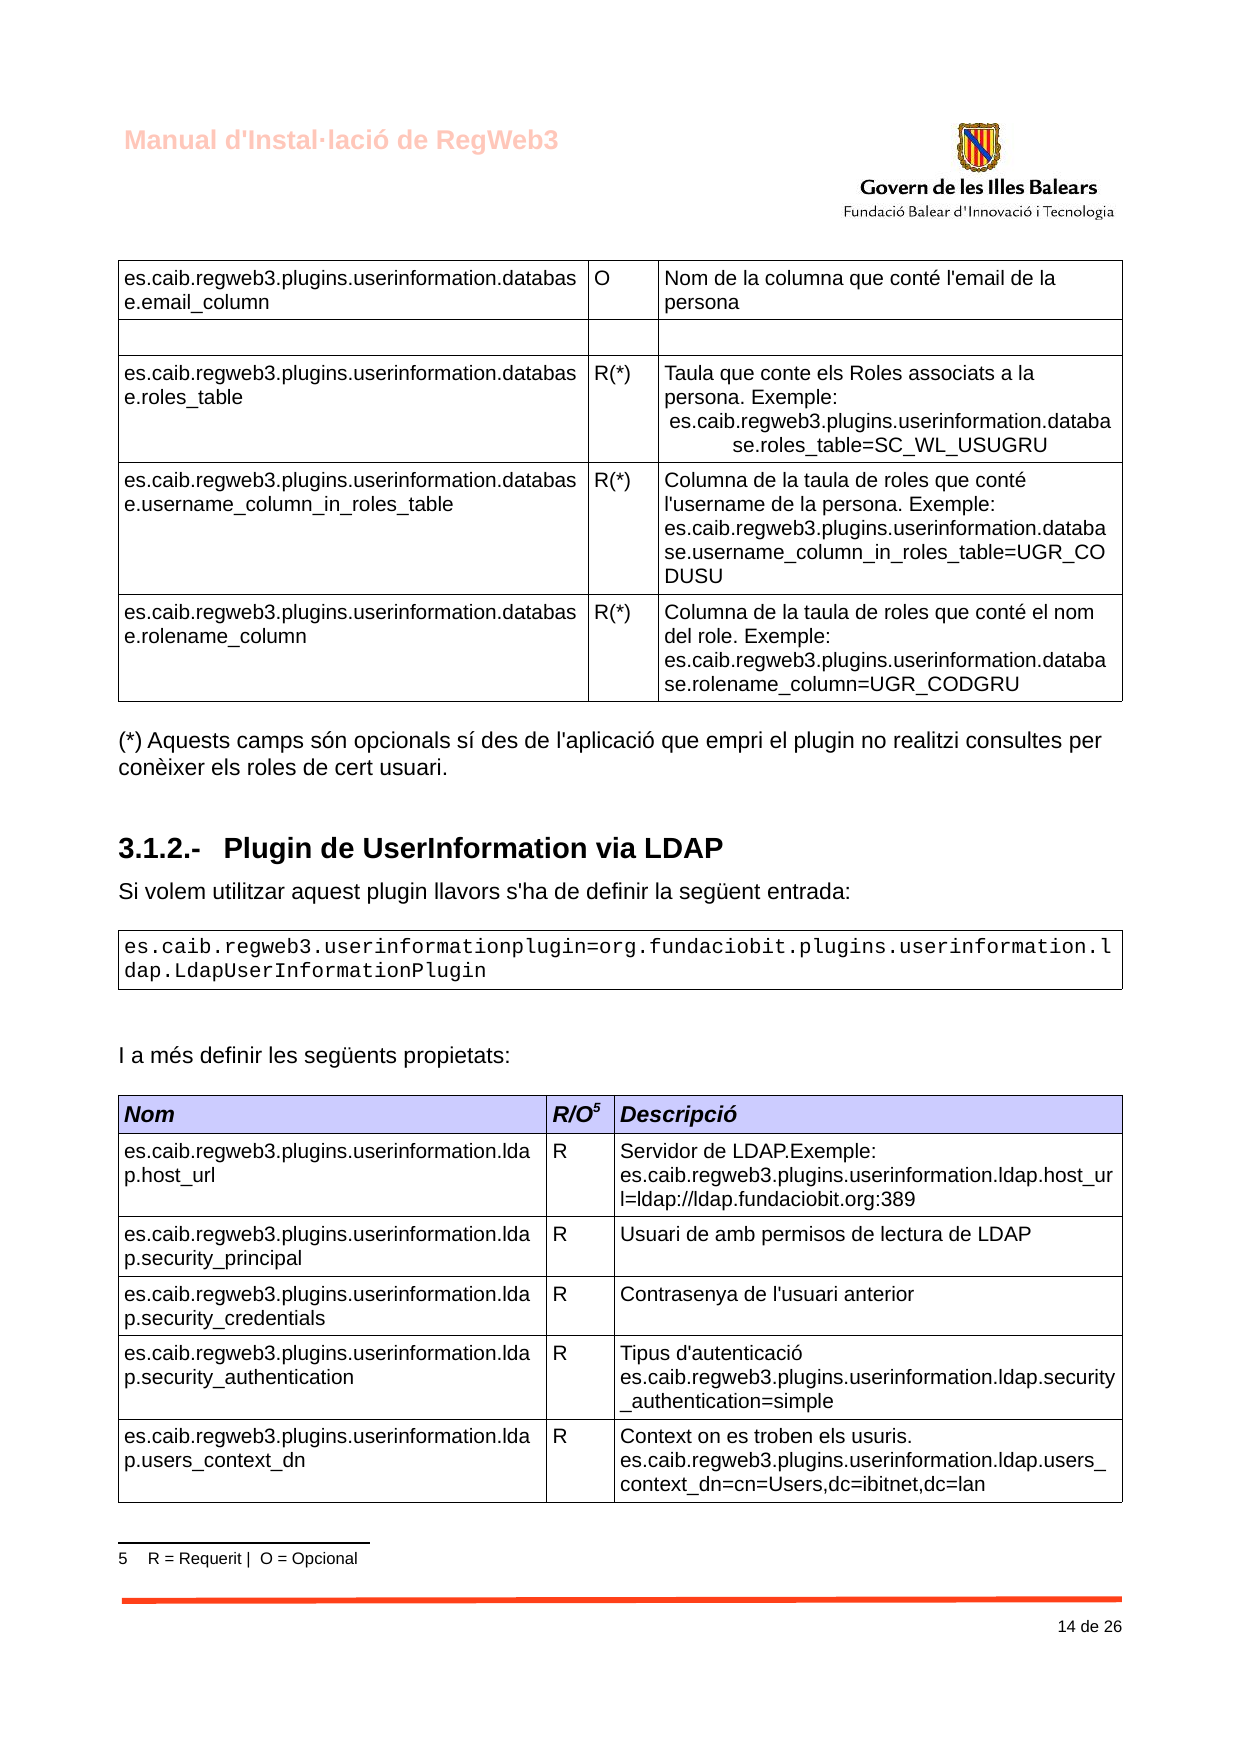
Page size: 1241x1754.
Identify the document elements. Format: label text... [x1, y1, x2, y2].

table_cell [659, 320, 1122, 355]
table_cell Columna de la taula de roles que conté l'username de la persona. Exemple: es.caib.regweb3.plugins.userinformation.database.username_column_in_roles_table=UGR_CODUSU [659, 463, 1122, 594]
table_cell es.caib.regweb3.plugins.userinformation.ldap.host_url [119, 1134, 546, 1216]
table_header es.caib.regweb3.userinformationplugin=org.fundaciobit.plugins.userinformation.ldap.LdapUserInformationPlugin [119, 931, 1122, 989]
text I a més definir les següents propietats: [118, 1042, 1122, 1068]
table_cell es.caib.regweb3.plugins.userinformation.database.username_column_in_roles_table [119, 463, 588, 594]
table_header Descripció [615, 1096, 1122, 1133]
table_cell Taula que conte els Roles associats a la persona. Exemple: es.caib.regweb3.plugins.userinformation.database.roles_table=SC_WL_USUGRU [659, 356, 1122, 462]
table_cell Contrasenya de l'usuari anterior [615, 1277, 1122, 1335]
subtitle Plugin de UserInformation via LDAP [118, 832, 1122, 865]
table_cell [589, 320, 658, 355]
table_cell R [547, 1217, 614, 1276]
text Si volem utilitzar aquest plugin llavors s'ha de definir la següent entrada: [118, 878, 1122, 904]
table_header Nom [119, 1096, 546, 1133]
table_cell Nom de la columna que conté l'email de la persona [659, 261, 1122, 319]
table_cell es.caib.regweb3.plugins.userinformation.ldap.security_authentication [119, 1336, 546, 1418]
text (*) Aquests camps són opcionals sí des de l'aplicació que empri el plugin no realitzi consultes per conèixer els roles de cert usuari. [118, 727, 1122, 780]
table_cell es.caib.regweb3.plugins.userinformation.database.rolename_column [119, 595, 588, 701]
table_cell es.caib.regweb3.plugins.userinformation.database.email_column [119, 261, 588, 319]
table_cell R(*) [589, 356, 658, 462]
table_cell Tipus d'autenticació es.caib.regweb3.plugins.userinformation.ldap.security_authentication=simple [615, 1336, 1122, 1418]
picture [840, 123, 1117, 220]
table_cell [119, 320, 588, 355]
table_cell O [589, 261, 658, 319]
table_cell es.caib.regweb3.plugins.userinformation.database.roles_table [119, 356, 588, 462]
table_cell Servidor de LDAP.Exemple: es.caib.regweb3.plugins.userinformation.ldap.host_url=ldap://ldap.fundaciobit.org:389 [615, 1134, 1122, 1216]
table_cell Columna de la taula de roles que conté el nom del role. Exemple: es.caib.regweb3.plugins.userinformation.database.rolename_column=UGR_CODGRU [659, 595, 1122, 701]
table_cell R [547, 1420, 614, 1502]
table_header R/O [547, 1096, 614, 1133]
table_cell R(*) [589, 463, 658, 594]
table_cell R [547, 1336, 614, 1418]
table_cell Usuari de amb permisos de lectura de LDAP [615, 1217, 1122, 1276]
table_cell R(*) [589, 595, 658, 701]
table_cell R [547, 1277, 614, 1335]
table_cell R [547, 1134, 614, 1216]
table_cell es.caib.regweb3.plugins.userinformation.ldap.security_principal [119, 1217, 546, 1276]
table_cell Context on es troben els usuris. es.caib.regweb3.plugins.userinformation.ldap.users_context_dn=cn=Users,dc=ibitnet,dc=lan [615, 1420, 1122, 1502]
table_cell es.caib.regweb3.plugins.userinformation.ldap.users_context_dn [119, 1420, 546, 1502]
table_cell es.caib.regweb3.plugins.userinformation.ldap.security_credentials [119, 1277, 546, 1335]
